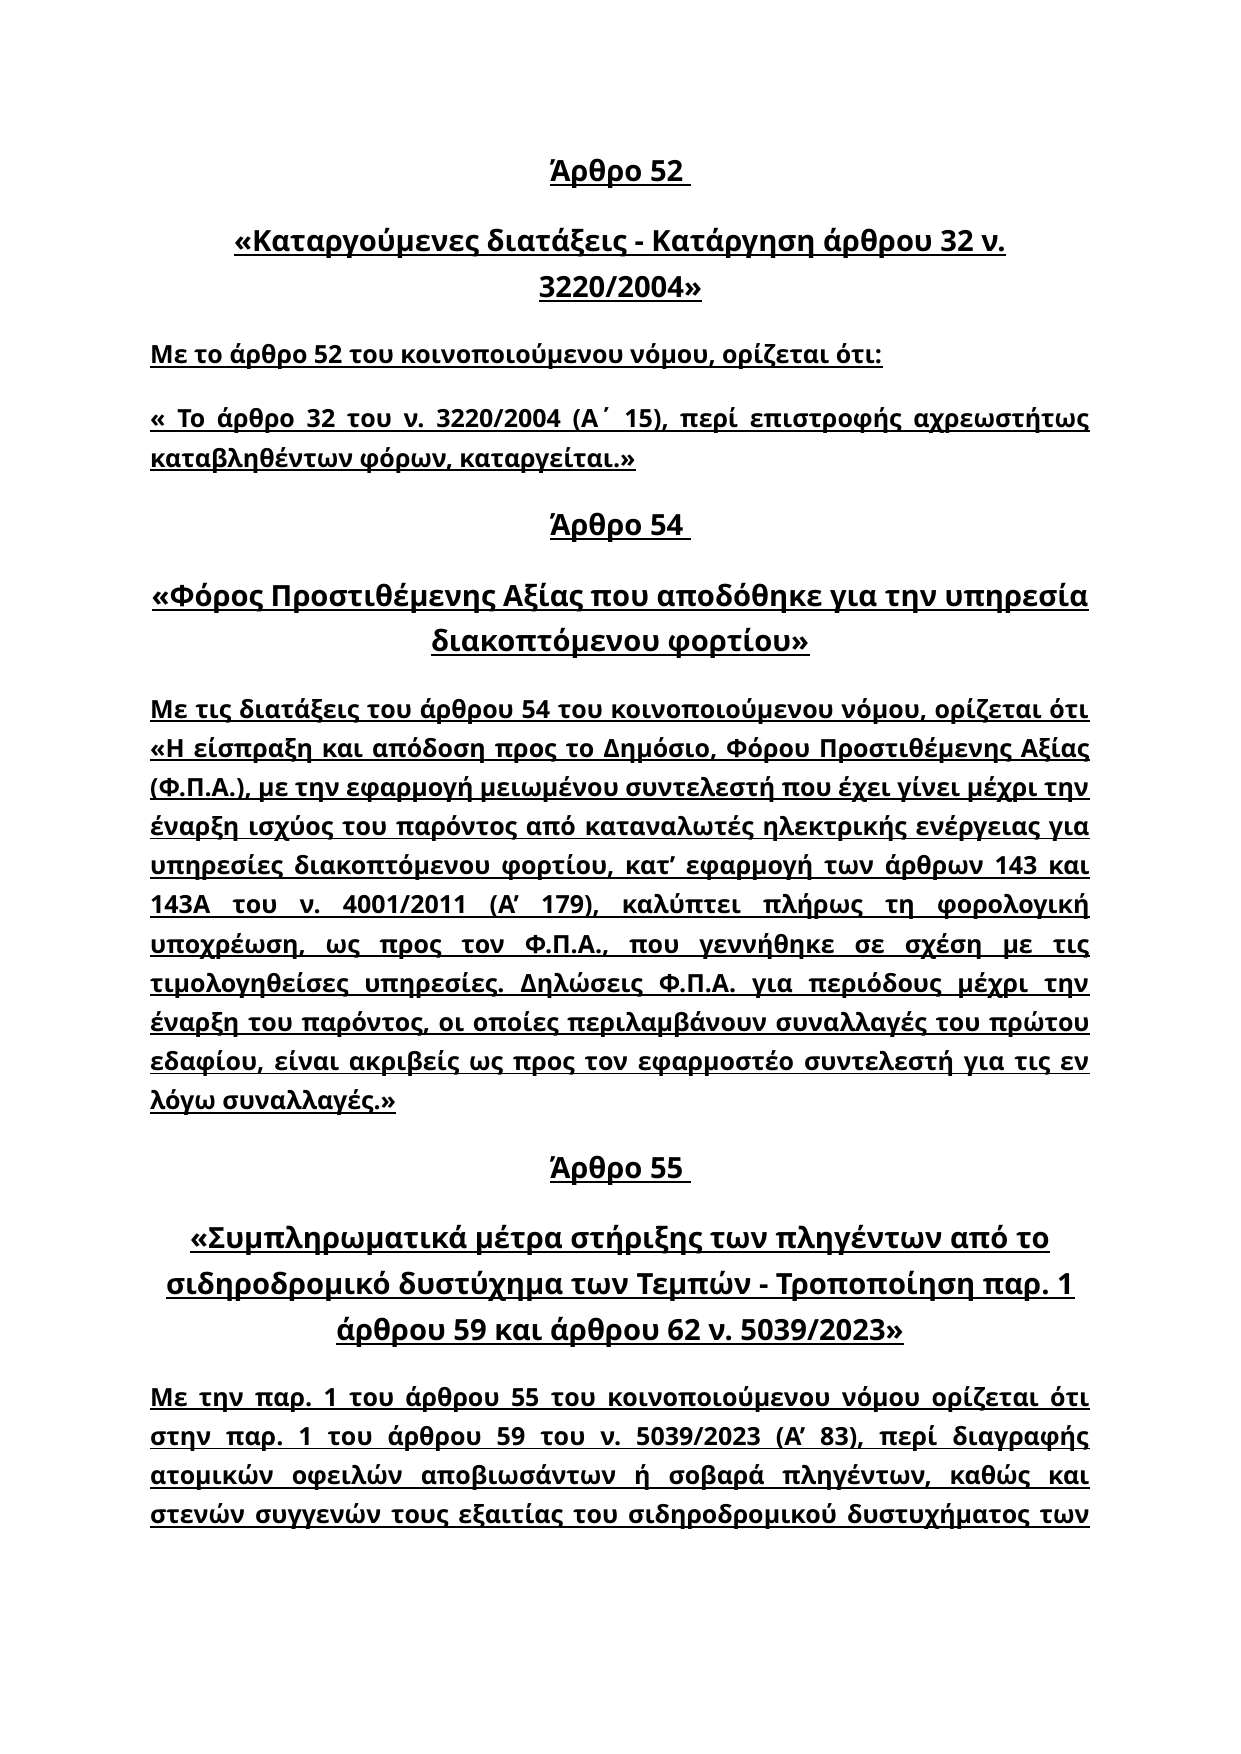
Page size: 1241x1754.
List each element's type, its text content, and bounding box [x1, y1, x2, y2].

text ατομικών οφειλών αποβιωσάντων ή σοβαρά πληγέντων, καθώς και [150, 1449, 1090, 1487]
text (Φ.Π.Α.), με την εφαρμογή μειωμένου συντελεστή που έχει γίνει μέχρι την [150, 761, 1090, 798]
text εδαφίου, είναι ακριβείς ως προς τον εφαρμοστέο συντελεστή για τις εν [150, 1035, 1090, 1073]
text Με το άρθρο 52 του κοινοποιούμενου νόμου, ορίζεται ότι: [150, 337, 1090, 371]
text « Το άρθρο 32 του ν. 3220/2004 (Α΄ 15), περί επιστροφής αχρεωστήτως [150, 401, 1090, 430]
subtitle «Φόρος Προστιθέμενης Αξίας που αποδόθηκε για την υπηρεσία διακοπτόμενου φορτίου» [150, 575, 1090, 660]
text στην παρ. 1 του άρθρου 59 του ν. 5039/2023 (Α’ 83), περί διαγραφής [150, 1410, 1090, 1448]
text λόγω συναλλαγές.» [150, 1074, 1090, 1117]
subtitle «Συμπληρωματικά μέτρα στήριξης των πληγέντων από το σιδηροδρομικό δυστύχημα των Τεμπών - Τροποποίηση παρ. 1 άρθρου 59 και άρθρου 62 ν. 5039/2023» [150, 1218, 1090, 1349]
subtitle Άρθρο 55 [150, 1147, 1090, 1187]
text «Η είσπραξη και απόδοση προς το Δημόσιο, Φόρου Προστιθέμενης Αξίας [150, 722, 1090, 759]
text έναρξη ισχύος του παρόντος από καταναλωτές ηλεκτρικής ενέργειας για [150, 800, 1090, 838]
text καταβληθέντων φόρων, καταργείται.» [150, 432, 1090, 474]
text Με τις διατάξεις του άρθρου 54 του κοινοποιούμενου νόμου, ορίζεται ότι [150, 691, 1090, 720]
text τιμολογηθείσες υπηρεσίες. Δηλώσεις Φ.Π.Α. για περιόδους μέχρι την [150, 957, 1090, 994]
text υποχρέωση, ως προς τον Φ.Π.Α., που γεννήθηκε σε σχέση με τις [150, 918, 1090, 955]
subtitle Άρθρο 52 [150, 150, 1090, 190]
text Με την παρ. 1 του άρθρου 55 του κοινοποιούμενου νόμου ορίζεται ότι [150, 1379, 1090, 1408]
subtitle Άρθρο 54 [150, 504, 1090, 544]
text έναρξη του παρόντος, οι οποίες περιλαμβάνουν συναλλαγές του πρώτου [150, 996, 1090, 1033]
text 143Α του ν. 4001/2011 (Α’ 179), καλύπτει πλήρως τη φορολογική [150, 879, 1090, 916]
text υπηρεσίες διακοπτόμενου φορτίου, κατ’ εφαρμογή των άρθρων 143 και [150, 839, 1090, 877]
subtitle «Καταργούμενες διατάξεις - Κατάργηση άρθρου 32 ν. 3220/2004» [150, 221, 1090, 306]
text στενών συγγενών τους εξαιτίας του σιδηροδρομικού δυστυχήματος των [150, 1489, 1090, 1526]
